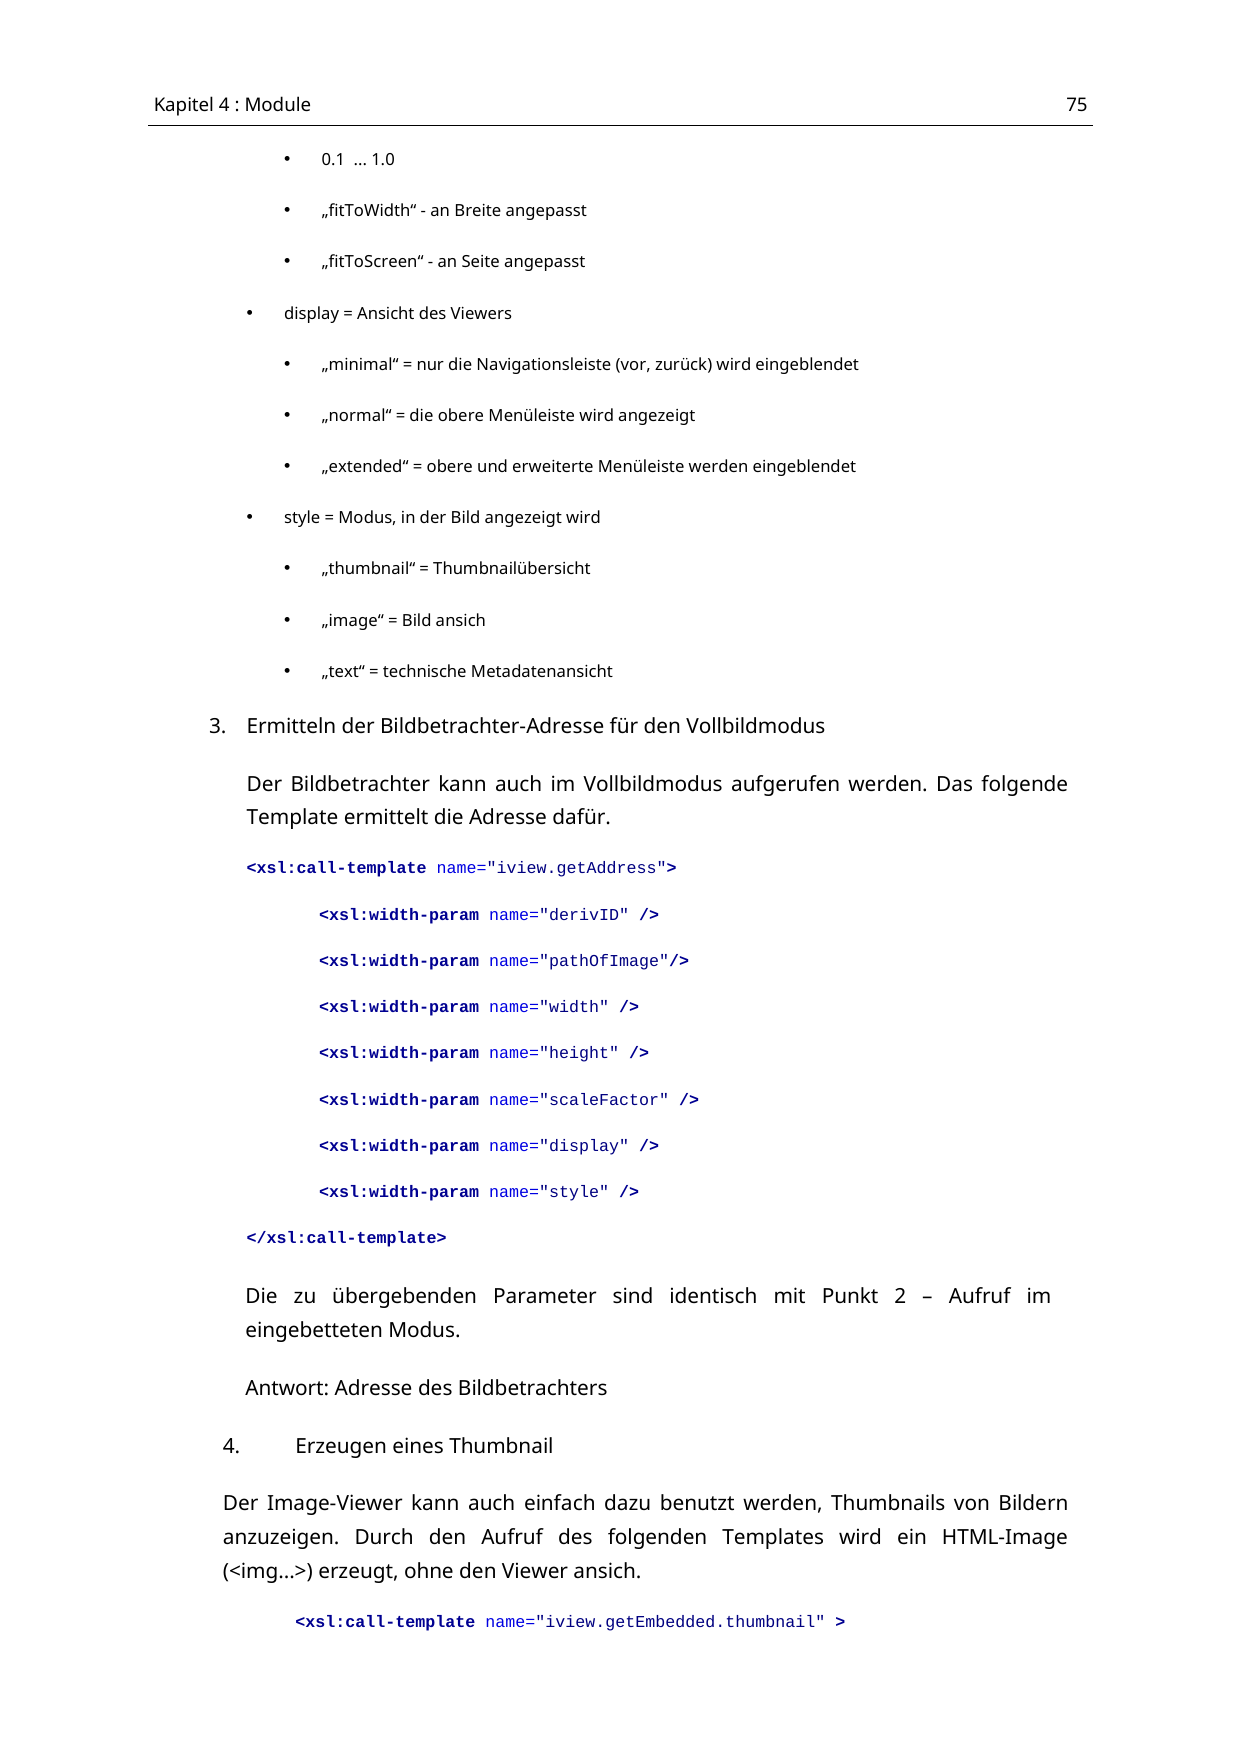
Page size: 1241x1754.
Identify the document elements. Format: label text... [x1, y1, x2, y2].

list <xsl:call-template name="iview.getEmbedded.thumbnail" > [185, 1613, 1069, 1632]
text <xsl:width-param name="style" /> [171, 1184, 1069, 1203]
text <xsl:width-param name="height" /> [171, 1045, 1069, 1064]
list „fitToScreen“ - an Seite angepasst [284, 250, 1069, 273]
text Die zu übergebenden Parameter sind identisch mit Punkt 2 – Aufruf im eingebetteten Modus. [171, 1279, 1069, 1344]
list <xsl:call-template name="iview.getAddress"> [209, 860, 1069, 879]
list „thumbnail“ = Thumbnailübersicht [284, 557, 1069, 580]
list „extended“ = obere und erweiterte Menüleiste werden eingeblendet [284, 454, 1069, 477]
list 0.1 ... 1.0 [284, 148, 1069, 171]
text <xsl:width-param name="display" /> [171, 1137, 1069, 1156]
text Antwort: Adresse des Bildbetrachters [171, 1373, 1069, 1402]
list Ermitteln der Bildbetrachter-Adresse für den Vollbildmodus [209, 711, 1069, 739]
list „text“ = technische Metadatenansicht [284, 659, 1069, 682]
list Der Image-Viewer kann auch einfach dazu benutzt werden, Thumbnails von Bildern anzuzeigen. Durch den Aufruf des folgenden Templates wird ein HTML-Image (<img...>) erzeugt, ohne den Viewer ansich. [185, 1488, 1069, 1584]
text <xsl:width-param name="derivID" /> [171, 906, 1069, 925]
text <xsl:width-param name="pathOfImage"/> [171, 952, 1069, 971]
list „minimal“ = nur die Navigationsleiste (vor, zurück) wird eingeblendet [284, 352, 1069, 375]
list „normal“ = die obere Menüleiste wird angezeigt [284, 403, 1069, 426]
list 4. Erzeugen eines Thumbnail [185, 1431, 1069, 1459]
list „image“ = Bild ansich [284, 608, 1069, 631]
list „fitToWidth“ - an Breite angepasst [284, 199, 1069, 222]
list Der Bildbetrachter kann auch im Vollbildmodus aufgerufen werden. Das folgende Template ermittelt die Adresse dafür. [209, 769, 1069, 831]
text <xsl:width-param name="scaleFactor" /> [171, 1091, 1069, 1110]
list display = Ansicht des Viewers [246, 301, 1069, 324]
list </xsl:call-template> [209, 1230, 1069, 1249]
text <xsl:width-param name="width" /> [171, 999, 1069, 1018]
list style = Modus, in der Bild angezeigt wird [246, 506, 1069, 529]
